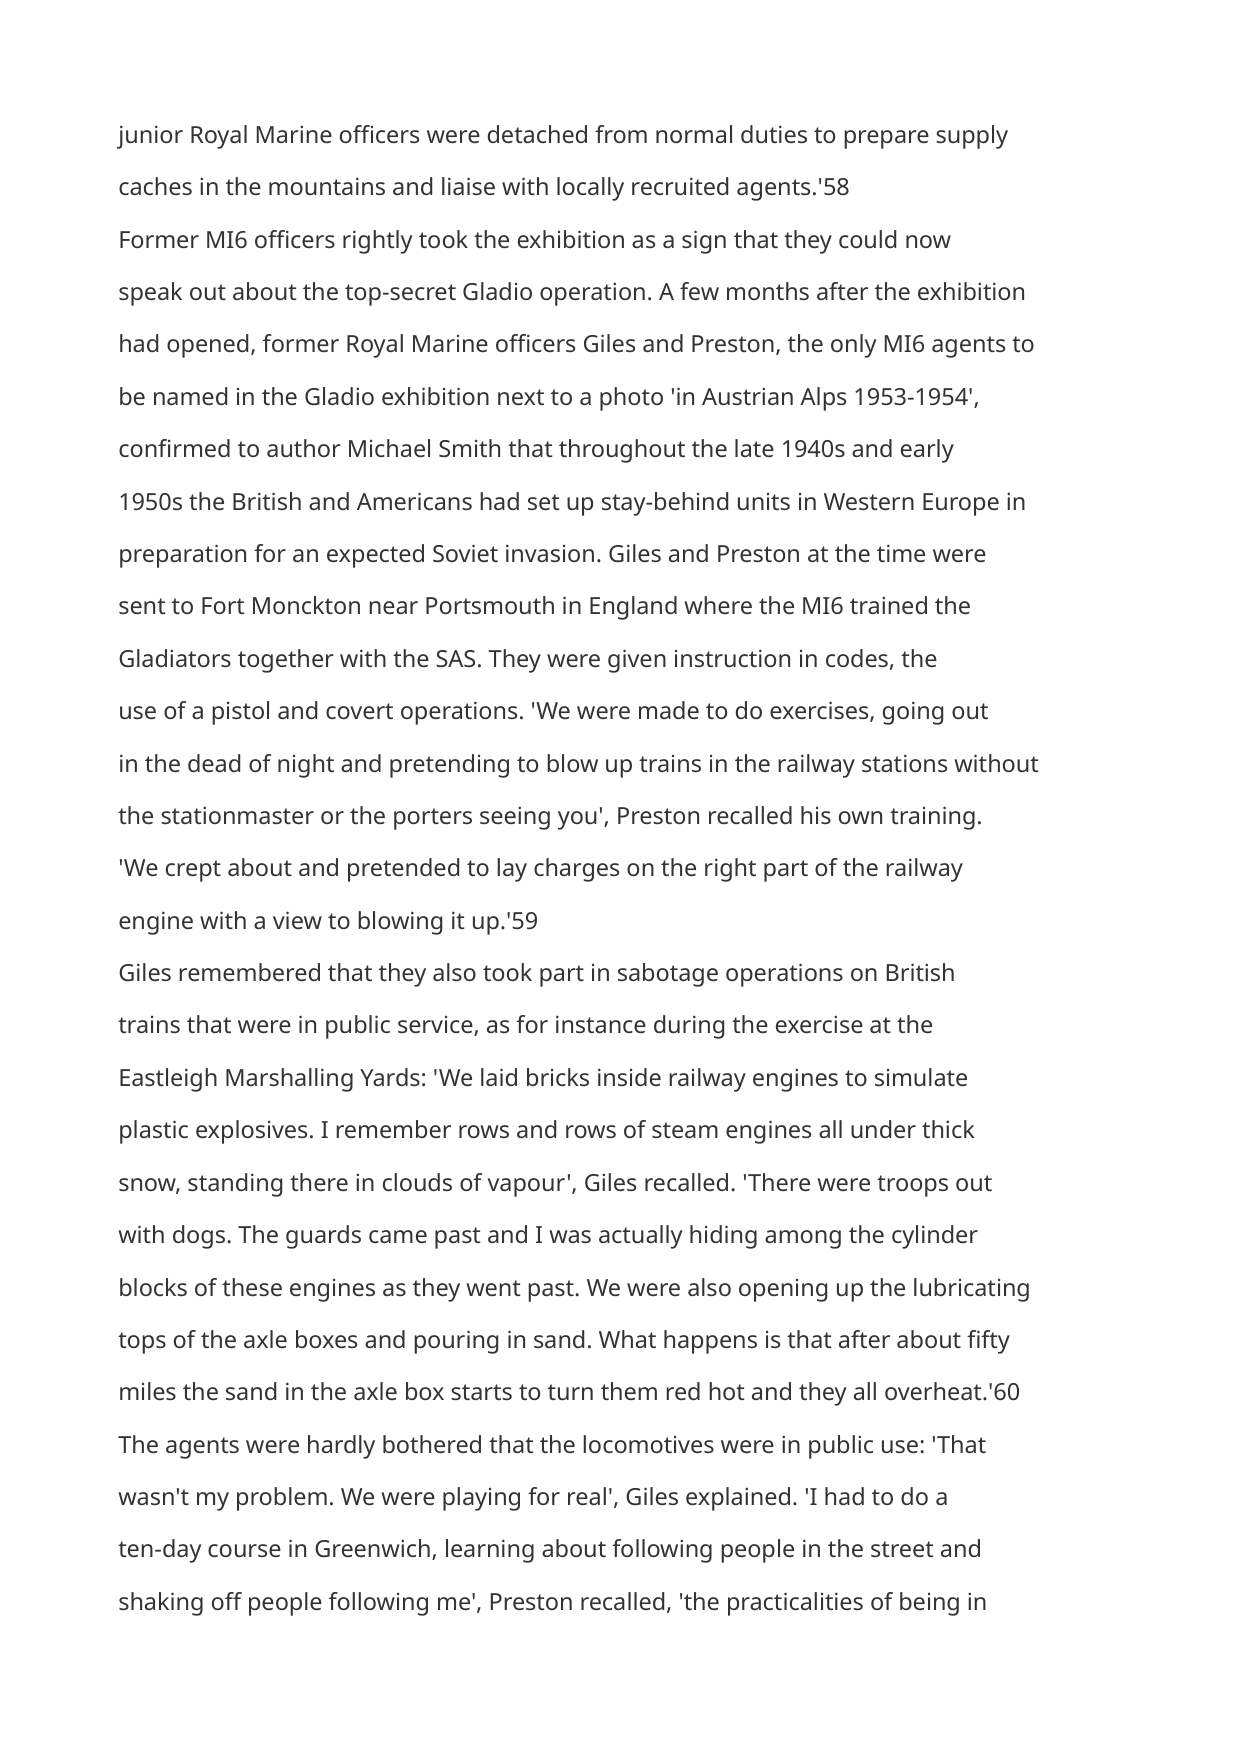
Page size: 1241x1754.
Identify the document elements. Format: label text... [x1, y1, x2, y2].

text speak out about the top-secret Gladio operation. A few months after the exhibition [118, 275, 1122, 307]
text in the dead of night and pretending to blow up trains in the railway stations without [118, 747, 1122, 779]
text 'We crept about and pretended to lay charges on the right part of the railway [118, 852, 1122, 884]
text the stationmaster or the porters seeing you', Preston recalled his own training. [118, 799, 1122, 831]
text blocks of these engines as they went past. We were also opening up the lubricating [118, 1271, 1122, 1303]
text shaking off people following me', Preston recalled, 'the practicalities of being in [118, 1585, 1122, 1617]
text junior Royal Marine officers were detached from normal duties to prepare supply [118, 118, 1122, 150]
text The agents were hardly bothered that the locomotives were in public use: 'That [118, 1428, 1122, 1460]
text wasn't my problem. We were playing for real', Giles explained. 'I had to do a [118, 1480, 1122, 1512]
text preparation for an expected Soviet invasion. Giles and Preston at the time were [118, 537, 1122, 569]
text tops of the axle boxes and pouring in sand. What happens is that after about fifty [118, 1323, 1122, 1355]
text confirmed to author Michael Smith that throughout the late 1940s and early [118, 432, 1122, 464]
text ten-day course in Greenwich, learning about following people in the street and [118, 1533, 1122, 1565]
text Former MI6 officers rightly took the exhibition as a sign that they could now [118, 223, 1122, 255]
text be named in the Gladio exhibition next to a photo 'in Austrian Alps 1953-1954', [118, 380, 1122, 412]
text with dogs. The guards came past and I was actually hiding among the cylinder [118, 1218, 1122, 1250]
text engine with a view to blowing it up.'59 [118, 904, 1122, 936]
text 1950s the British and Americans had set up stay-behind units in Western Europe in [118, 485, 1122, 517]
text caches in the mountains and liaise with locally recruited agents.'58 [118, 171, 1122, 202]
text plastic explosives. I remember rows and rows of steam engines all under thick [118, 1114, 1122, 1146]
text snow, standing there in clouds of vapour', Giles recalled. 'There were troops out [118, 1166, 1122, 1198]
text miles the sand in the axle box starts to turn them red hot and they all overheat.'60 [118, 1376, 1122, 1408]
text sent to Fort Monckton near Portsmouth in England where the MI6 trained the [118, 590, 1122, 622]
text Eastleigh Marshalling Yards: 'We laid bricks inside railway engines to simulate [118, 1061, 1122, 1093]
text Giles remembered that they also took part in sabotage operations on British [118, 956, 1122, 988]
text Gladiators together with the SAS. They were given instruction in codes, the [118, 642, 1122, 674]
text trains that were in public service, as for instance during the exercise at the [118, 1009, 1122, 1041]
text had opened, former Royal Marine officers Giles and Preston, the only MI6 agents to [118, 328, 1122, 360]
text use of a pistol and covert operations. 'We were made to do exercises, going out [118, 694, 1122, 726]
